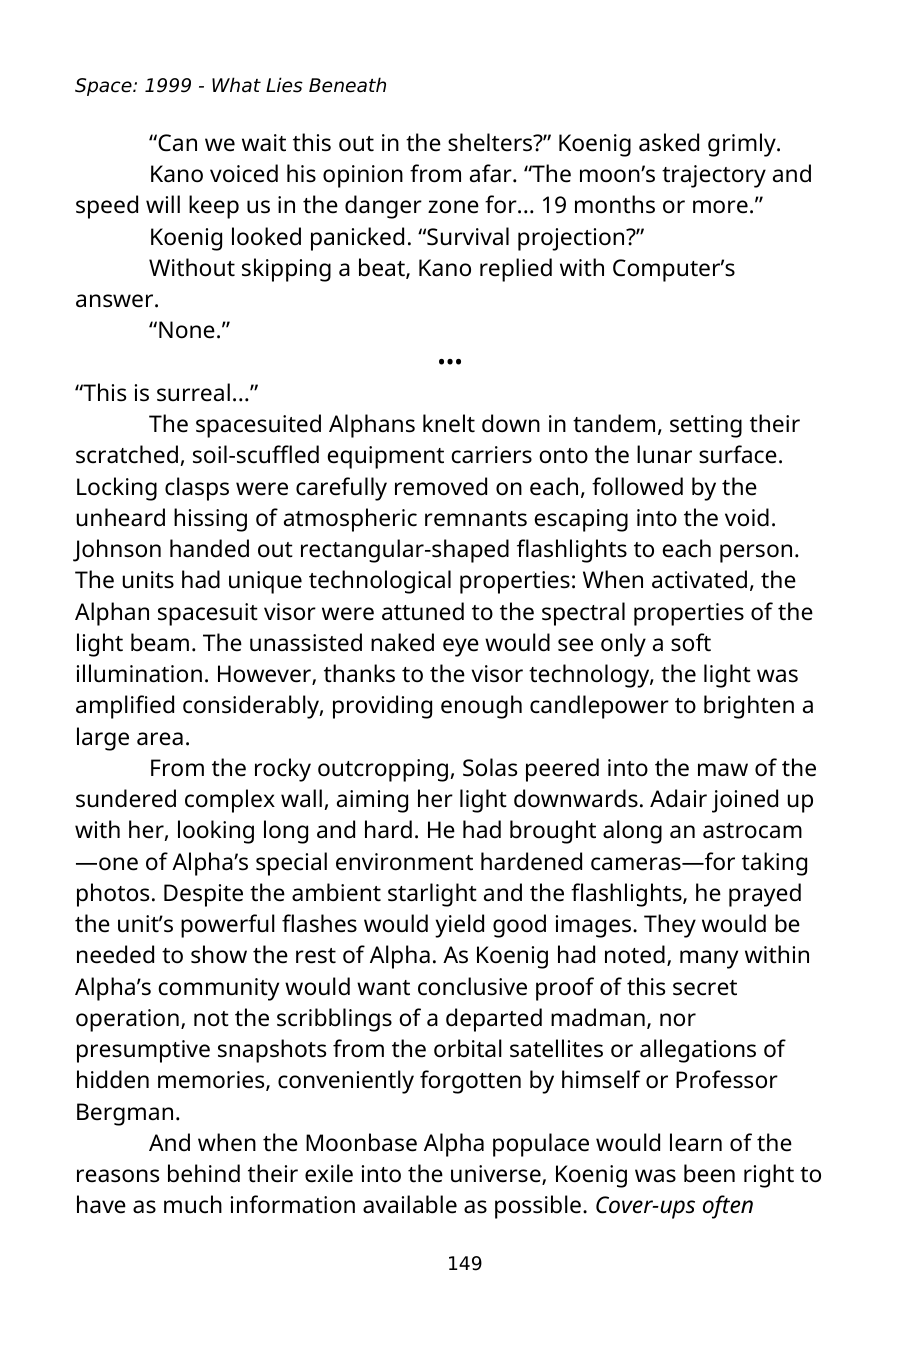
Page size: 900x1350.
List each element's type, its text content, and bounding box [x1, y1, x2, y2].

text Kano voiced his opinion from afar. “The moon’s trajectory and speed will keep us in the danger zone for... 19 months or more.” [75, 158, 825, 221]
text “None.” [75, 314, 825, 346]
text ••• [75, 346, 825, 377]
text Without skipping a beat, Kano replied with Computer’s answer. [75, 252, 825, 314]
text And when the Moonbase Alpha populace would learn of the reasons behind their exile into the universe, Koenig was been right to have as much information available as possible. Cover-ups often [75, 1127, 825, 1221]
text Koenig looked panicked. “Survival projection?” [75, 221, 825, 252]
text “Can we wait this out in the shelters?” Koenig asked grimly. [75, 127, 825, 158]
text “This is surreal...” [75, 377, 825, 408]
text The spacesuited Alphans knelt down in tandem, setting their scratched, soil-scuffled equipment carriers onto the lunar surface. Locking clasps were carefully removed on each, followed by the unheard hissing of atmospheric remnants escaping into the void. Johnson handed out rectangular-shaped flashlights to each person. The units had unique technological properties: When activated, the Alphan spacesuit visor were attuned to the spectral properties of the light beam. The unassisted naked eye would see only a soft illumination. However, thanks to the visor technology, the light was amplified considerably, providing enough candlepower to brighten a large area. [75, 408, 825, 752]
text From the rocky outcropping, Solas peered into the maw of the sundered complex wall, aiming her light downwards. Adair joined up with her, looking long and hard. He had brought along an astrocam—one of Alpha’s special environment hardened cameras—for taking photos. Despite the ambient starlight and the flashlights, he prayed the unit’s powerful flashes would yield good images. They would be needed to show the rest of Alpha. As Koenig had noted, many within Alpha’s community would want conclusive proof of this secret operation, not the scribblings of a departed madman, nor presumptive snapshots from the orbital satellites or allegations of hidden memories, conveniently forgotten by himself or Professor Bergman. [75, 752, 825, 1127]
